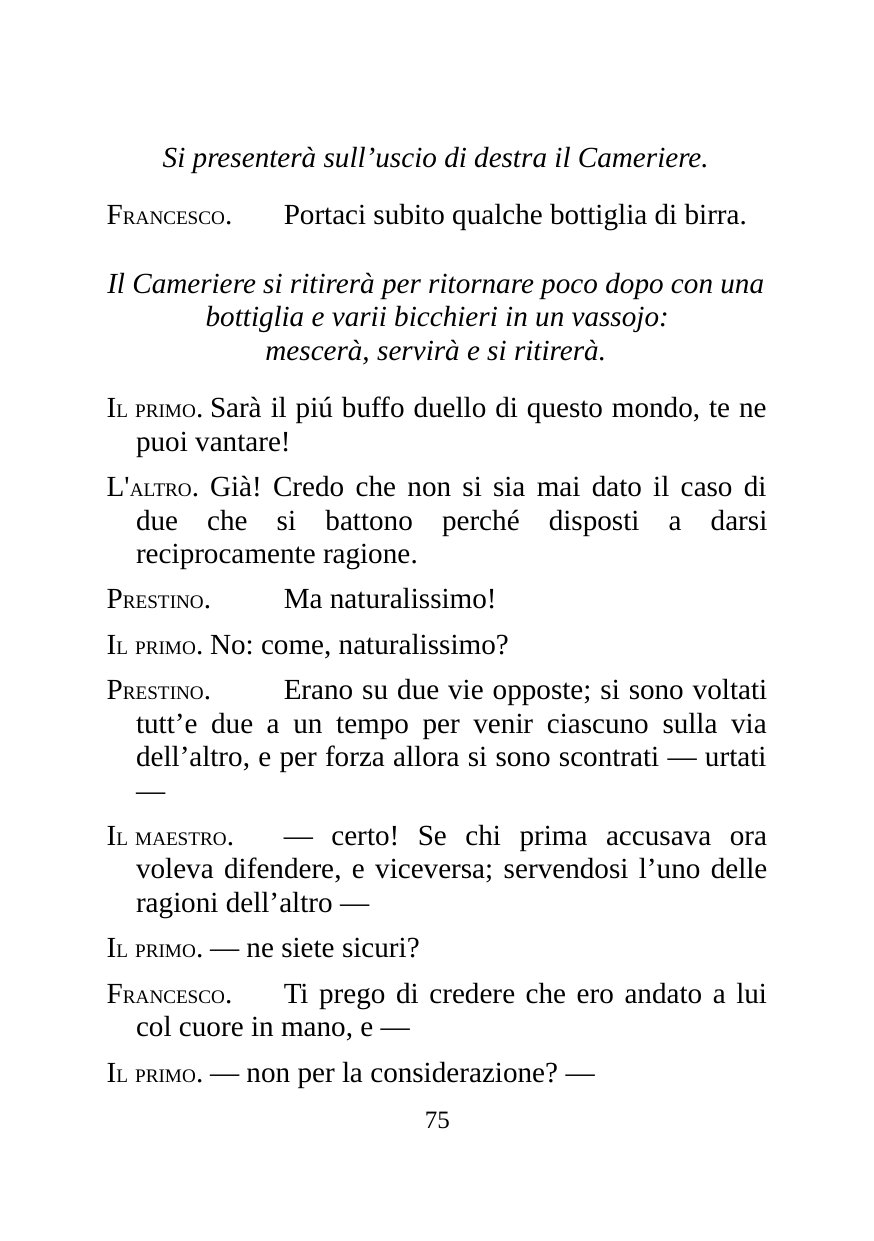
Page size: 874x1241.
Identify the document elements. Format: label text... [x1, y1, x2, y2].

text Si presenterà sull’uscio di destra il Cameriere. [106, 140, 768, 173]
text Francesco. Ti prego di credere che ero andato a lui col cuore in mano, e — [106, 976, 768, 1043]
text L'altro. Già! Credo che non si sia mai dato il caso di due che si battono perché disposti a darsi reciprocamente ragione. [106, 469, 768, 570]
text Il primo. No: come, naturalissimo? [106, 627, 768, 660]
text Il primo. — ne siete sicuri? [106, 931, 768, 964]
text Il Cameriere si ritirerà per ritornare poco dopo con una bottiglia e varii bicchieri in un vassojo: mescerà, servirà e si ritirerà. [106, 266, 768, 367]
text Il primo. — non per la considerazione? — [106, 1055, 768, 1088]
text Prestino. Erano su due vie opposte; si sono voltati tutt’e due a un tempo per venir ciascuno sulla via dell’altro, e per forza allora si sono scontrati — urtati — [106, 672, 768, 806]
text Il primo. Sarà il piú buffo duello di questo mondo, te ne puoi vantare! [106, 390, 768, 457]
text Il maestro. — certo! Se chi prima accusava ora voleva difendere, e viceversa; servendosi l’uno delle ragioni dell’altro — [106, 818, 768, 919]
text Francesco. Portaci subito qualche bottiglia di birra. [106, 197, 768, 231]
text Prestino. Ma naturalissimo! [106, 582, 768, 615]
